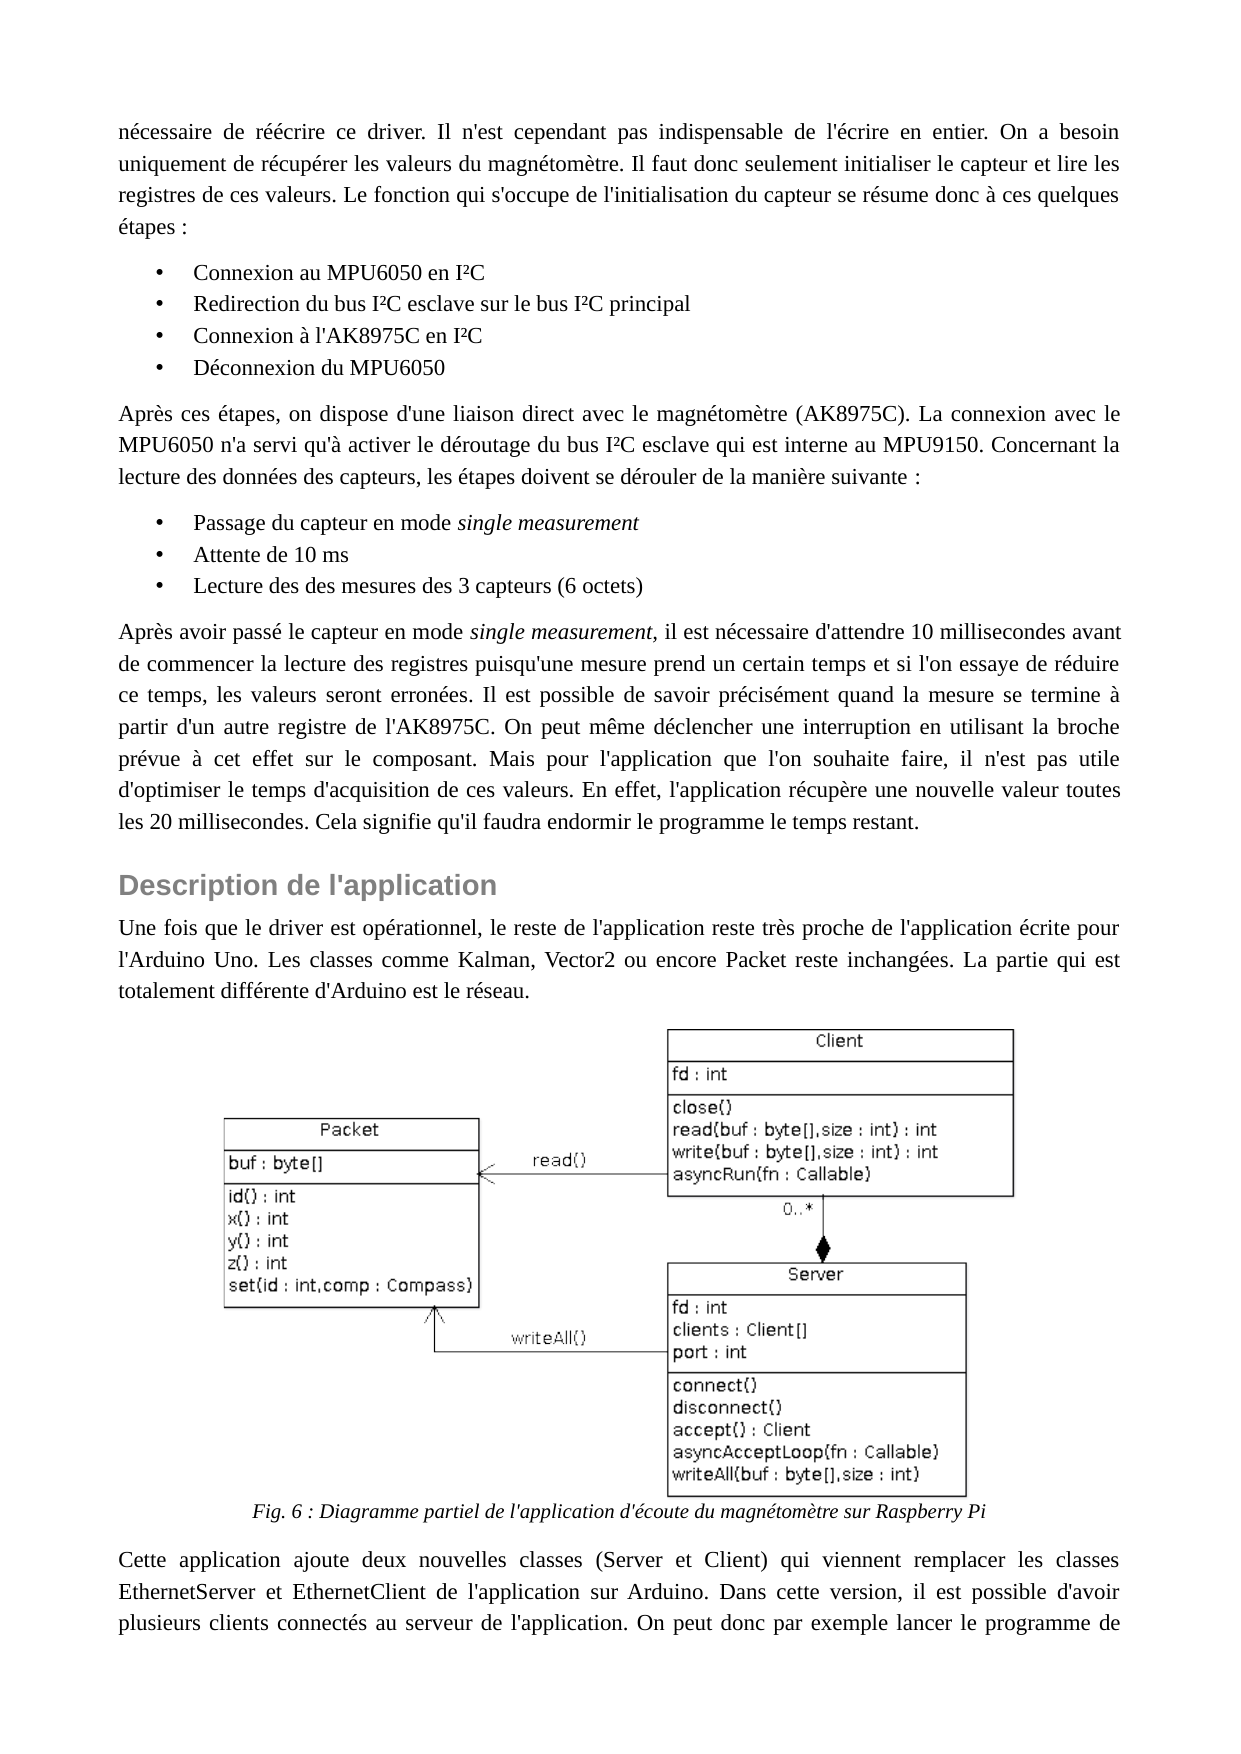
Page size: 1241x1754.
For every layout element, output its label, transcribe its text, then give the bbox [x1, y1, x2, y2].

picture [223, 1029, 1017, 1500]
list Attente de 10 ms [156, 541, 1122, 567]
list Déconnexion du MPU6050 [156, 354, 1122, 380]
text Une fois que le driver est opérationnel, le reste de l'application reste très proche de l'application écrite pour l'Arduino Uno. Les classes comme Kalman, Vector2 ou encore Packet reste inchangées. La partie qui est totalement différente d'Arduino est le réseau. [118, 914, 1122, 1004]
list Connexion au MPU6050 en I²C [156, 259, 1122, 285]
text Après avoir passé le capteur en mode single measurement, il est nécessaire d'attendre 10 millisecondes avant de commencer la lecture des registres puisqu'une mesure prend un certain temps et si l'on essaye de réduire ce temps, les valeurs seront erronées. Il est possible de savoir précisément quand la mesure se termine à partir d'un autre registre de l'AK8975C. On peut même déclencher une interruption en utilisant la broche prévue à cet effet sur le composant. Mais pour l'application que l'on souhaite faire, il n'est pas utile d'optimiser le temps d'acquisition de ces valeurs. En effet, l'application récupère une nouvelle valeur toutes les 20 millisecondes. Cela signifie qu'il faudra endormir le programme le temps restant. [118, 618, 1122, 834]
text nécessaire de réécrire ce driver. Il n'est cependant pas indispensable de l'écrire en entier. On a besoin uniquement de récupérer les valeurs du magnétomètre. Il faut donc seulement initialiser le capteur et lire les registres de ces valeurs. Le fonction qui s'occupe de l'initialisation du capteur se résume donc à ces quelques étapes : [118, 118, 1122, 239]
list Connexion à l'AK8975C en I²C [156, 322, 1122, 348]
text Cette application ajoute deux nouvelles classes (Server et Client) qui viennent remplacer les classes EthernetServer et EthernetClient de l'application sur Arduino. Dans cette version, il est possible d'avoir plusieurs clients connectés au serveur de l'application. On peut donc par exemple lancer le programme de [118, 1500, 1122, 1636]
text Après ces étapes, on dispose d'une liaison direct avec le magnétomètre (AK8975C). La connexion avec le MPU6050 n'a servi qu'à activer le déroutage du bus I²C esclave qui est interne au MPU9150. Concernant la lecture des données des capteurs, les étapes doivent se dérouler de la manière suivante : [118, 400, 1122, 489]
list Lecture des des mesures des 3 capteurs (6 octets) [156, 572, 1122, 598]
text Fig. 6 : Diagramme partiel de l'application d'écoute du magnétomètre sur Raspberry Pi [224, 1500, 1016, 1523]
subtitle Description de l'application [118, 868, 1122, 902]
list Redirection du bus I²C esclave sur le bus I²C principal [156, 291, 1122, 317]
list Passage du capteur en mode single measurement [156, 509, 1122, 535]
